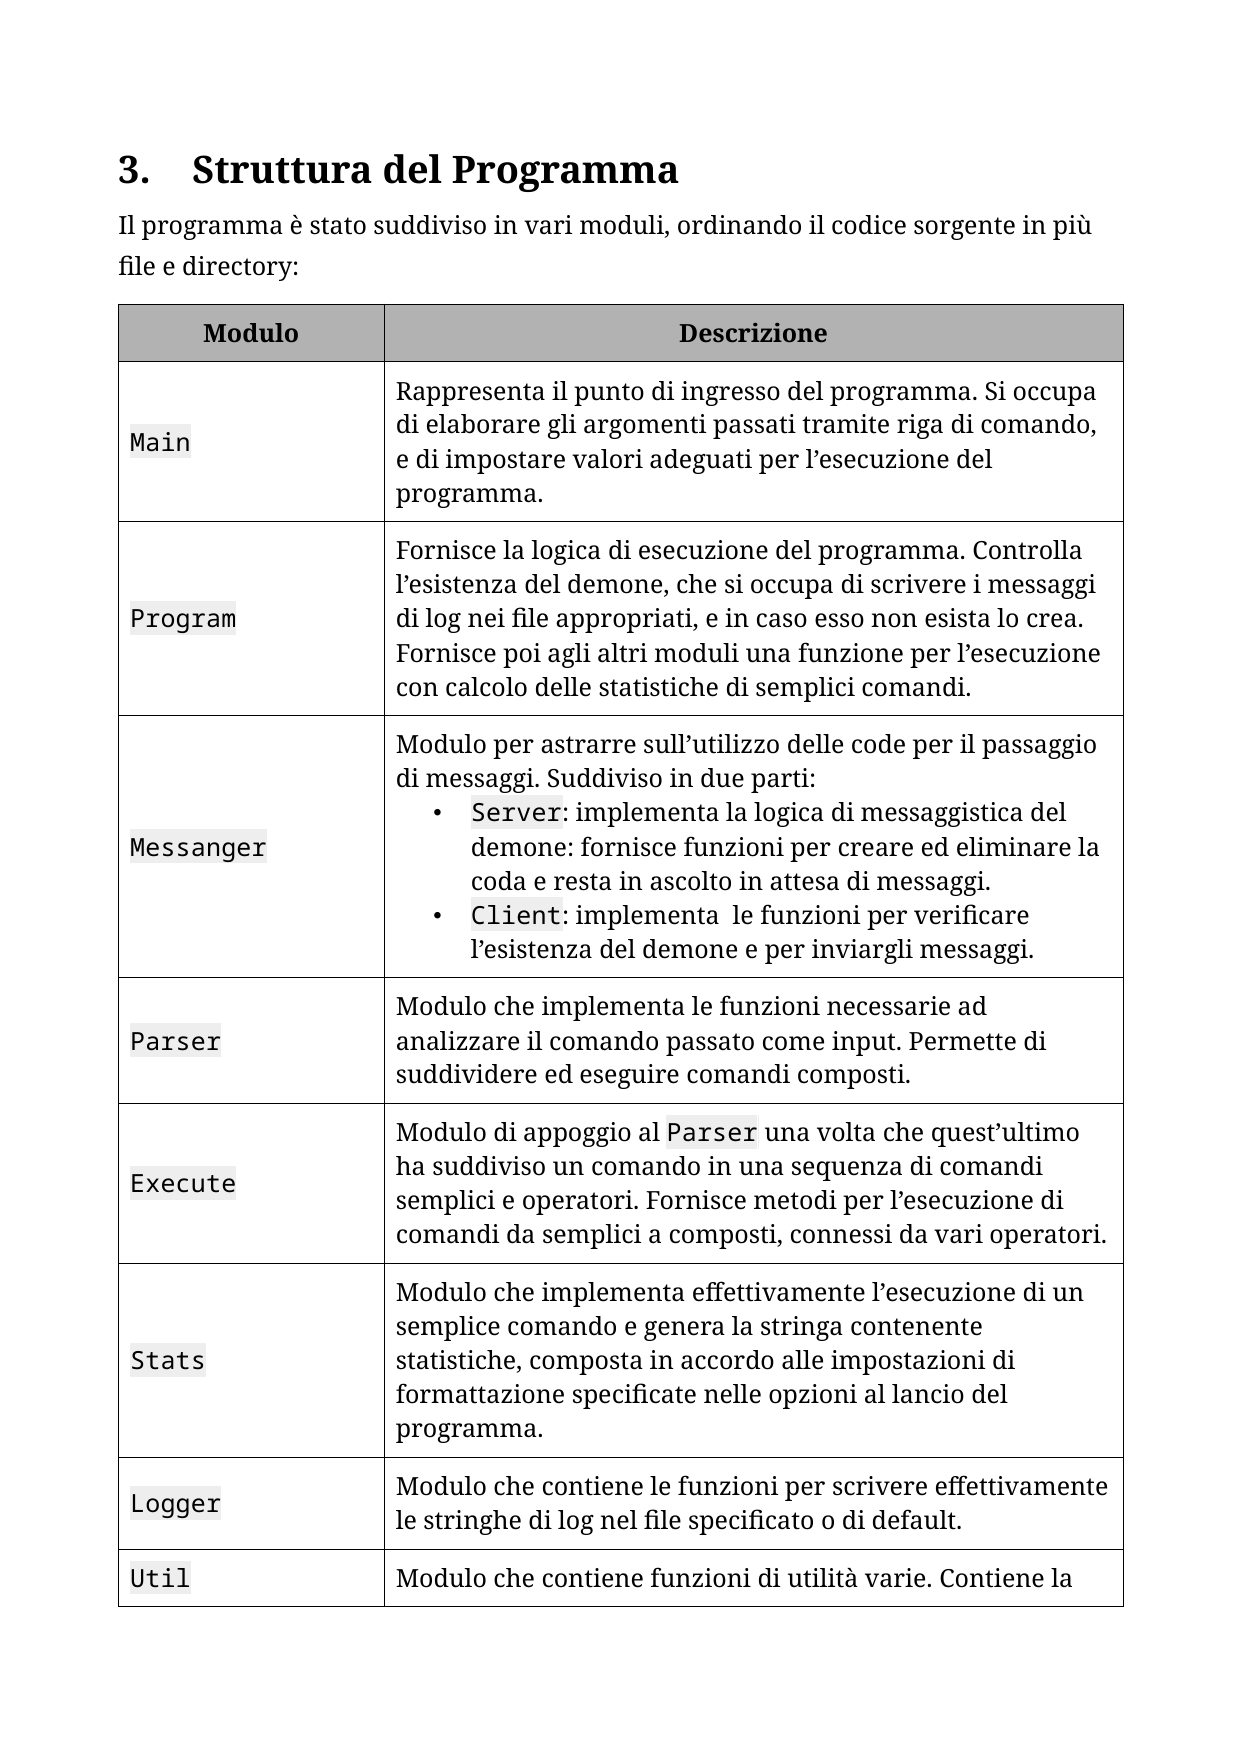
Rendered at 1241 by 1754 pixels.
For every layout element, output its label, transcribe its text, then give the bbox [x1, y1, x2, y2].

table_cell Program [119, 522, 384, 715]
table_cell Modulo che contiene funzioni di utilità varie. Contiene la [385, 1550, 1123, 1606]
table_cell Modulo che contiene le funzioni per scrivere effettivamente le stringhe di log nel file specificato o di default. [385, 1458, 1123, 1549]
table_cell Rappresenta il punto di ingresso del programma. Si occupa di elaborare gli argomenti passati tramite riga di comando, e di impostare valori adeguati per l’esecuzione del programma. [385, 362, 1123, 521]
table_cell Main [119, 362, 384, 521]
table_cell Logger [119, 1458, 384, 1549]
table_cell Execute [119, 1104, 384, 1263]
text Il programma è stato suddiviso in vari moduli, ordinando il codice sorgente in più file e directory: [118, 207, 1122, 282]
table_cell Stats [119, 1264, 384, 1457]
subtitle Struttura del Programma [118, 143, 1122, 195]
table_cell Parser [119, 978, 384, 1103]
table_cell Modulo che implementa effettivamente l’esecuzione di un semplice comando e genera la stringa contenente statistiche, composta in accordo alle impostazioni di formattazione specificate nelle opzioni al lancio del programma. [385, 1264, 1123, 1457]
table_cell Modulo che implementa le funzioni necessarie ad analizzare il comando passato come input. Permette di suddividere ed eseguire comandi composti. [385, 978, 1123, 1103]
table_cell Messanger [119, 716, 384, 977]
table_cell Util [119, 1550, 384, 1606]
table_header Descrizione [385, 305, 1123, 361]
table_cell Modulo di appoggio al Parser una volta che quest’ultimo ha suddiviso un comando in una sequenza di comandi semplici e operatori. Fornisce metodi per l’esecuzione di comandi da semplici a composti, connessi da vari operatori. [385, 1104, 1123, 1263]
table_header Modulo [119, 305, 384, 361]
table_cell Modulo per astrarre sull’utilizzo delle code per il passaggio di messaggi. Suddiviso in due parti: Server: implementa la logica di messaggistica del demone: fornisce funzioni per creare ed eliminare la coda e resta in ascolto in attesa di messaggi. Client: implementa le funzioni per verificare l’esistenza del demone e per inviargli messaggi. [385, 716, 1123, 977]
table_cell Fornisce la logica di esecuzione del programma. Controlla l’esistenza del demone, che si occupa di scrivere i messaggi di log nei file appropriati, e in caso esso non esista lo crea. Fornisce poi agli altri moduli una funzione per l’esecuzione con calcolo delle statistiche di semplici comandi. [385, 522, 1123, 715]
